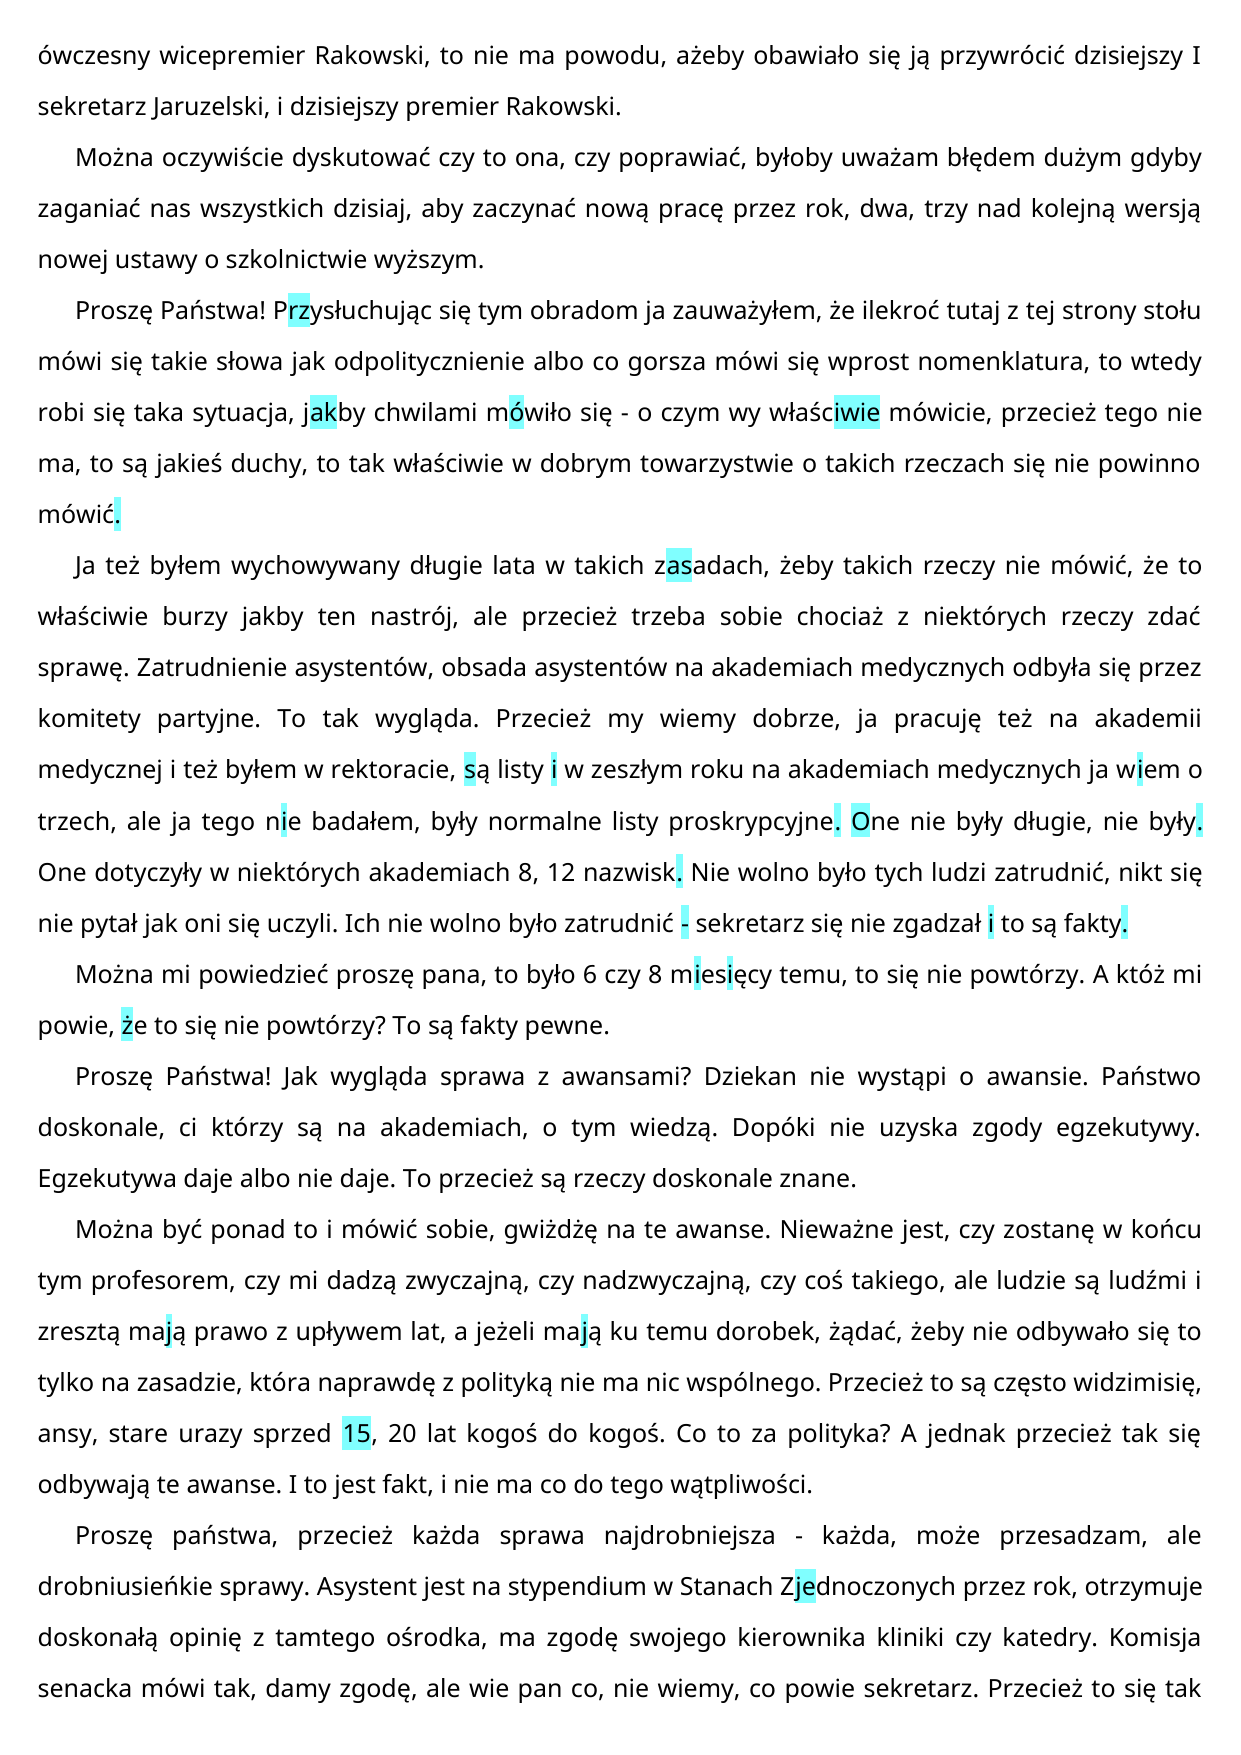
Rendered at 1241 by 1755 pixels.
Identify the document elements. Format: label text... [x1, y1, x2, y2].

text Można oczywiście dyskutować czy to ona, czy poprawiać, byłoby uważam błędem dużym gdyby zaganiać nas wszystkich dzisiaj, aby zaczynać nową pracę przez rok, dwa, trzy nad kolejną wersją nowej ustawy o szkolnictwie wyższym. [37, 139, 1203, 276]
text Można mi powiedzieć proszę pana, to było 6 czy 8 miesięcy temu, to się nie powtórzy. A któż mi powie, że to się nie powtórzy? To są fakty pewne. [37, 956, 1203, 1041]
text Proszę Państwa! Przysłuchując się tym obradom ja zauważyłem, że ilekroć tutaj z tej strony stołu mówi się takie słowa jak odpolitycznienie albo co gorsza mówi się wprost nomenklatura, to wtedy robi się taka sytuacja, jakby chwilami mówiło się - o czym wy właściwie mówicie, przecież tego nie ma, to są jakieś duchy, to tak właściwie w dobrym towarzystwie o takich rzeczach się nie powinno mówić. [37, 293, 1203, 531]
text Ja też byłem wychowywany długie lata w takich zasadach, żeby takich rzeczy nie mówić, że to właściwie burzy jakby ten nastrój, ale przecież trzeba sobie chociaż z niektórych rzeczy zdać sprawę. Zatrudnienie asystentów, obsada asystentów na akademiach medycznych odbyła się przez komitety partyjne. To tak wygląda. Przecież my wiemy dobrze, ja pracuję też na akademii medycznej i też byłem w rektoracie, są listy i w zeszłym roku na akademiach medycznych ja wiem o trzech, ale ja tego nie badałem, były normalne listy proskrypcyjne. One nie były długie, nie były. One dotyczyły w niektórych akademiach 8, 12 nazwisk. Nie wolno było tych ludzi zatrudnić, nikt się nie pytał jak oni się uczyli. Ich nie wolno było zatrudnić - sekretarz się nie zgadzał i to są fakty. [37, 548, 1203, 939]
text Proszę państwa, przecież każda sprawa najdrobniejsza - każda, może przesadzam, ale drobniusieńkie sprawy. Asystent jest na stypendium w Stanach Zjednoczonych przez rok, otrzymuje doskonałą opinię z tamtego ośrodka, ma zgodę swojego kierownika kliniki czy katedry. Komisja senacka mówi tak, damy zgodę, ale wie pan co, nie wiemy, co powie sekretarz. Przecież to się tak [37, 1518, 1203, 1705]
text Proszę Państwa! Jak wygląda sprawa z awansami? Dziekan nie wystąpi o awansie. Państwo doskonale, ci którzy są na akademiach, o tym wiedzą. Dopóki nie uzyska zgody egzekutywy. Egzekutywa daje albo nie daje. To przecież są rzeczy doskonale znane. [37, 1058, 1203, 1194]
text ówczesny wicepremier Rakowski, to nie ma powodu, ażeby obawiało się ją przywrócić dzisiejszy I sekretarz Jaruzelski, i dzisiejszy premier Rakowski. [37, 37, 1203, 123]
text Można być ponad to i mówić sobie, gwiżdżę na te awanse. Nieważne jest, czy zostanę w końcu tym profesorem, czy mi dadzą zwyczajną, czy nadzwyczajną, czy coś takiego, ale ludzie są ludźmi i zresztą mają prawo z upływem lat, a jeżeli mają ku temu dorobek, żądać, żeby nie odbywało się to tylko na zasadzie, która naprawdę z polityką nie ma nic wspólnego. Przecież to są często widzimisię, ansy, stare urazy sprzed 15, 20 lat kogoś do kogoś. Co to za polityka? A jednak przecież tak się odbywają te awanse. I to jest fakt, i nie ma co do tego wątpliwości. [37, 1211, 1203, 1501]
